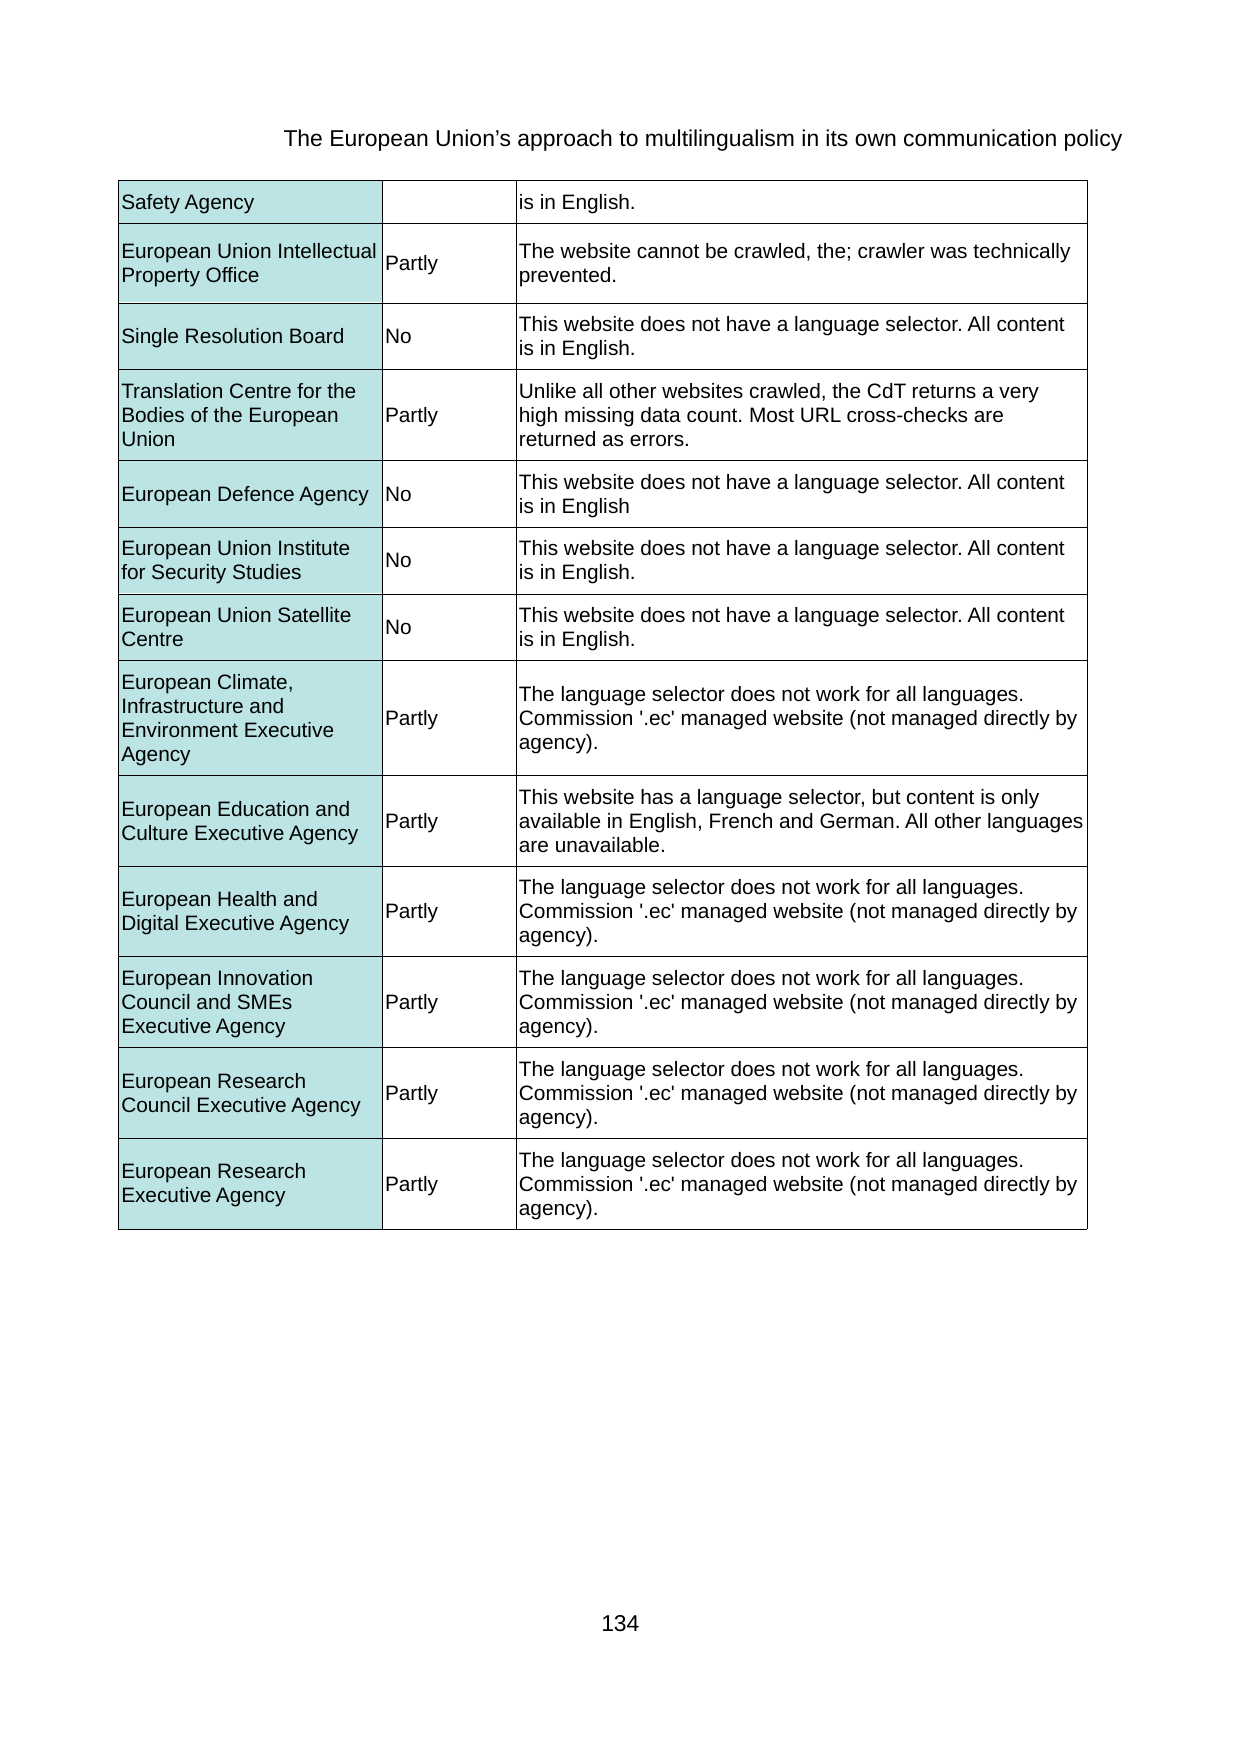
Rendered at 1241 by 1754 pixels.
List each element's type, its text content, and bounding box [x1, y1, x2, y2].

table_cell The language selector does not work for all languages. Commission '.ec' managed website (not managed directly by agency). [517, 1048, 1087, 1138]
table_cell Translation Centre for the Bodies of the European Union [119, 370, 382, 460]
table_cell The language selector does not work for all languages. Commission '.ec' managed website (not managed directly by agency). [517, 661, 1087, 775]
table_cell European Climate, Infrastructure and Environment Executive Agency [119, 661, 382, 775]
table_cell No [383, 595, 516, 660]
table_cell Partly [383, 224, 516, 302]
table_cell Partly [383, 1139, 516, 1229]
table_cell No [383, 528, 516, 593]
table_cell Partly [383, 776, 516, 866]
table_cell Safety Agency [119, 181, 382, 223]
table_cell Single Resolution Board [119, 304, 382, 369]
table_cell Unlike all other websites crawled, the CdT returns a very high missing data count. Most URL cross-checks are returned as errors. [517, 370, 1087, 460]
table_cell This website has a language selector, but content is only available in English, French and German. All other languages are unavailable. [517, 776, 1087, 866]
table_cell Partly [383, 957, 516, 1047]
table_cell Partly [383, 1048, 516, 1138]
table_cell European Education and Culture Executive Agency [119, 776, 382, 866]
table_cell This website does not have a language selector. All content is in English. [517, 528, 1087, 593]
table_cell [383, 181, 516, 223]
table_cell This website does not have a language selector. All content is in English [517, 461, 1087, 527]
table_cell European Defence Agency [119, 461, 382, 527]
table_cell The language selector does not work for all languages. Commission '.ec' managed website (not managed directly by agency). [517, 867, 1087, 956]
table_cell European Research Council Executive Agency [119, 1048, 382, 1138]
table_cell The language selector does not work for all languages. Commission '.ec' managed website (not managed directly by agency). [517, 1139, 1087, 1229]
table_cell This website does not have a language selector. All content is in English. [517, 595, 1087, 660]
table_cell This website does not have a language selector. All content is in English. [517, 304, 1087, 369]
table_cell European Research Executive Agency [119, 1139, 382, 1229]
table_cell The language selector does not work for all languages. Commission '.ec' managed website (not managed directly by agency). [517, 957, 1087, 1047]
table_cell European Union Institute for Security Studies [119, 528, 382, 593]
table_cell Partly [383, 867, 516, 956]
table_cell European Innovation Council and SMEs Executive Agency [119, 957, 382, 1047]
table_cell European Union Satellite Centre [119, 595, 382, 660]
table_cell is in English. [517, 181, 1087, 223]
table_cell European Health and Digital Executive Agency [119, 867, 382, 956]
table_cell No [383, 461, 516, 527]
table_cell No [383, 304, 516, 369]
table_cell Partly [383, 370, 516, 460]
table_cell European Union Intellectual Property Office [119, 224, 382, 302]
table_cell The website cannot be crawled, the; crawler was technically prevented. [517, 224, 1087, 302]
table_cell Partly [383, 661, 516, 775]
